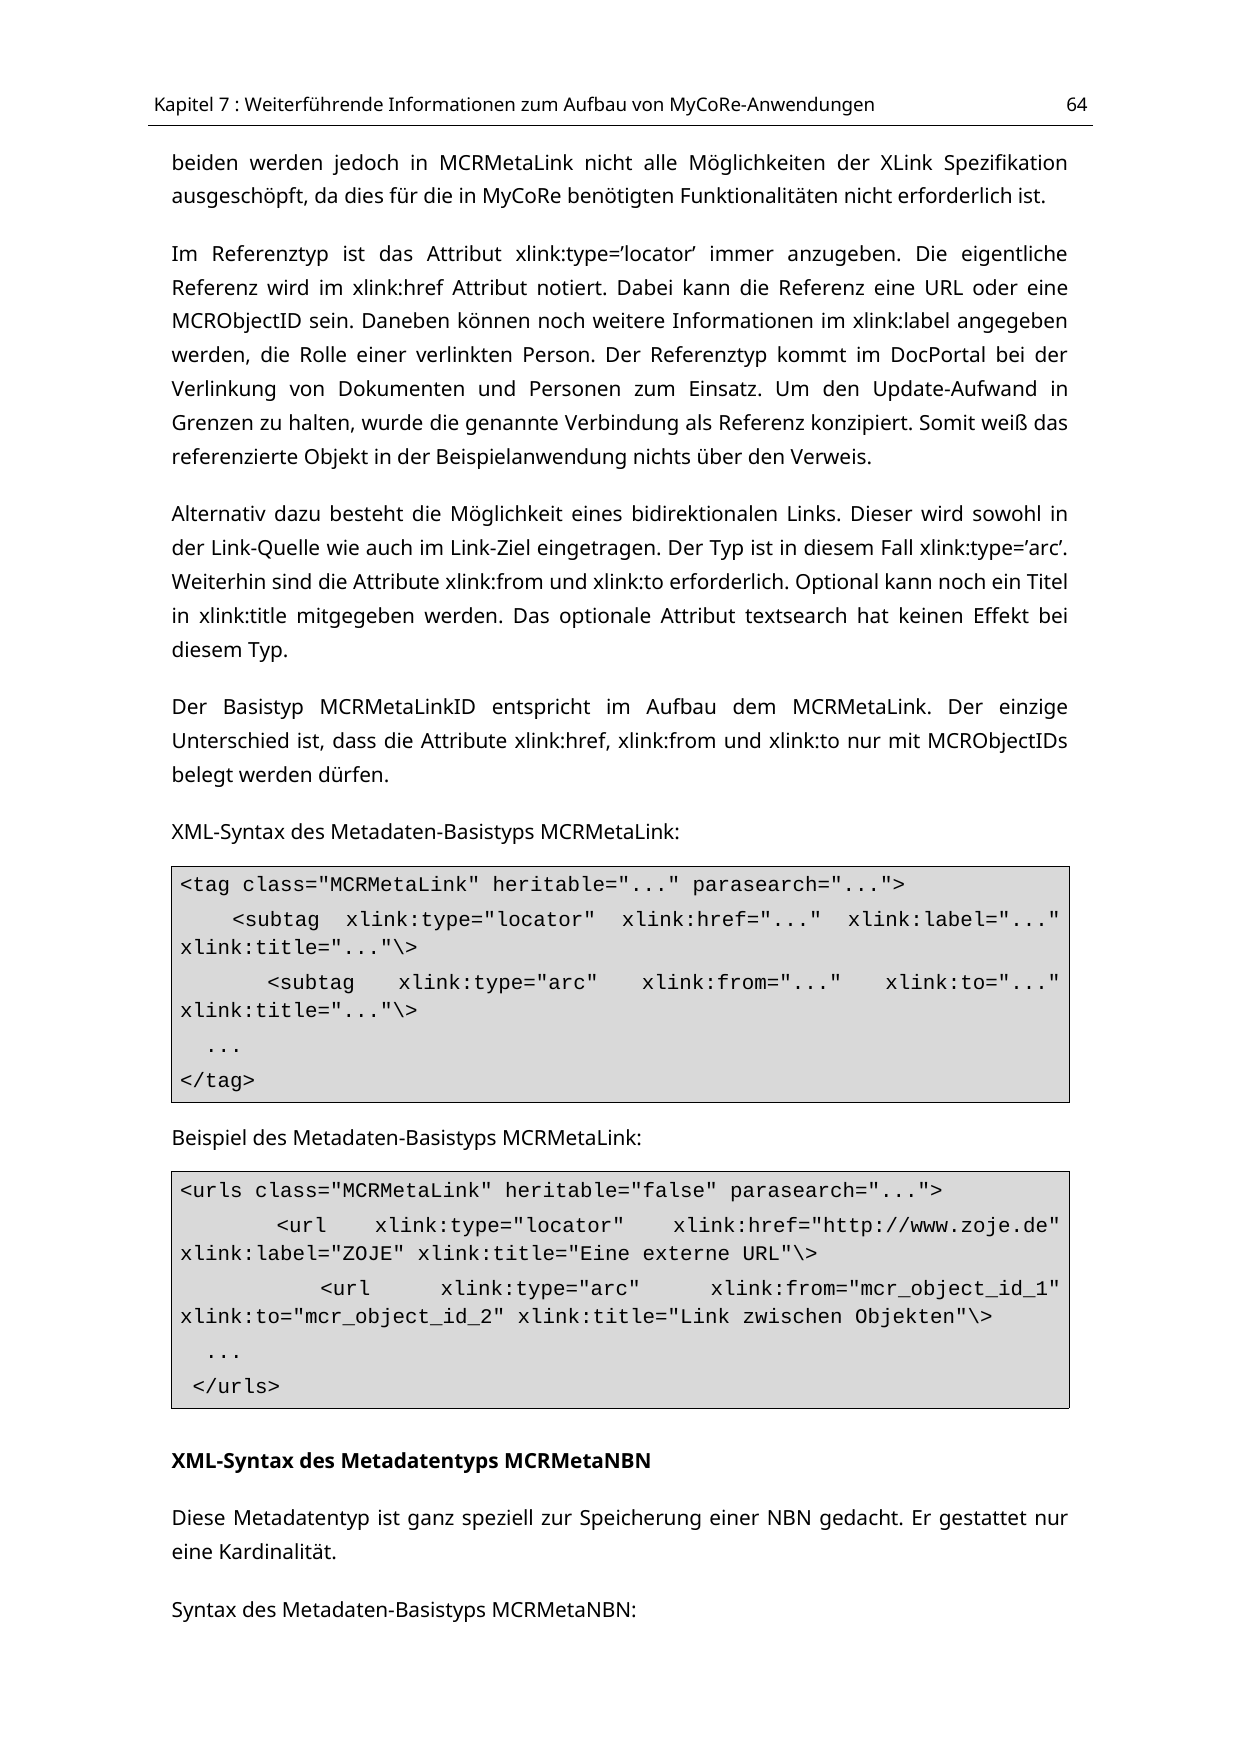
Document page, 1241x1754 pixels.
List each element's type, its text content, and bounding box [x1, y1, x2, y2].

text beiden werden jedoch in MCRMetaLink nicht alle Möglichkeiten der XLink Spezifikation ausgeschöpft, da dies für die in MyCoRe benötigten Funktionalitäten nicht erforderlich ist. [171, 148, 1069, 210]
text <url xlink:type="locator" xlink:href="http://www.zoje.de" xlink:label="ZOJE" xlink:title="Eine externe URL"\> [172, 1206, 1069, 1266]
text <tag class="MCRMetaLink" heritable="..." parasearch="..."> [172, 867, 1069, 898]
subtitle XML-Syntax des Metadatentyps MCRMetaNBN [171, 1446, 1092, 1474]
text ... [172, 1333, 1069, 1365]
text <urls class="MCRMetaLink" heritable="false" parasearch="..."> [172, 1172, 1069, 1203]
text Im Referenztyp ist das Attribut xlink:type=’locator’ immer anzugeben. Die eigentliche Referenz wird im xlink:href Attribut notiert. Dabei kann die Referenz eine URL oder eine MCRObjectID sein. Daneben können noch weitere Informationen im xlink:label angegeben werden, die Rolle einer verlinkten Person. Der Referenztyp kommt im DocPortal bei der Verlinkung von Dokumenten und Personen zum Einsatz. Um den Update-Aufwand in Grenzen zu halten, wurde die genannte Verbindung als Referenz konzipiert. Somit weiß das referenzierte Objekt in der Beispielanwendung nichts über den Verweis. [171, 239, 1069, 470]
text Beispiel des Metadaten-Basistyps MCRMetaLink: [171, 1123, 1069, 1151]
text Der Basistyp MCRMetaLinkID entspricht im Aufbau dem MCRMetaLink. Der einzige Unterschied ist, dass die Attribute xlink:href, xlink:from und xlink:to nur mit MCRObjectIDs belegt werden dürfen. [171, 692, 1069, 788]
text </urls> [172, 1368, 1069, 1408]
text Diese Metadatentyp ist ganz speziell zur Speicherung einer NBN gedacht. Er gestattet nur eine Kardinalität. [171, 1503, 1069, 1566]
text <url xlink:type="arc" xlink:from="mcr_object_id_1" xlink:to="mcr_object_id_2" xlink:title="Link zwischen Objekten"\> [172, 1269, 1069, 1330]
text </tag> [172, 1062, 1069, 1102]
text XML-Syntax des Metadaten-Basistyps MCRMetaLink: [171, 817, 1069, 846]
text ... [172, 1027, 1069, 1059]
text Syntax des Metadaten-Basistyps MCRMetaNBN: [171, 1595, 1069, 1623]
text <subtag xlink:type="locator" xlink:href="..." xlink:label="..." xlink:title="..."\> [172, 901, 1069, 961]
text <subtag xlink:type="arc" xlink:from="..." xlink:to="..." xlink:title="..."\> [172, 964, 1069, 1024]
text Alternativ dazu besteht die Möglichkeit eines bidirektionalen Links. Dieser wird sowohl in der Link-Quelle wie auch im Link-Ziel eingetragen. Der Typ ist in diesem Fall xlink:type=’arc’. Weiterhin sind die Attribute xlink:from und xlink:to erforderlich. Optional kann noch ein Titel in xlink:title mitgegeben werden. Das optionale Attribut textsearch hat keinen Effekt bei diesem Typ. [171, 499, 1069, 663]
